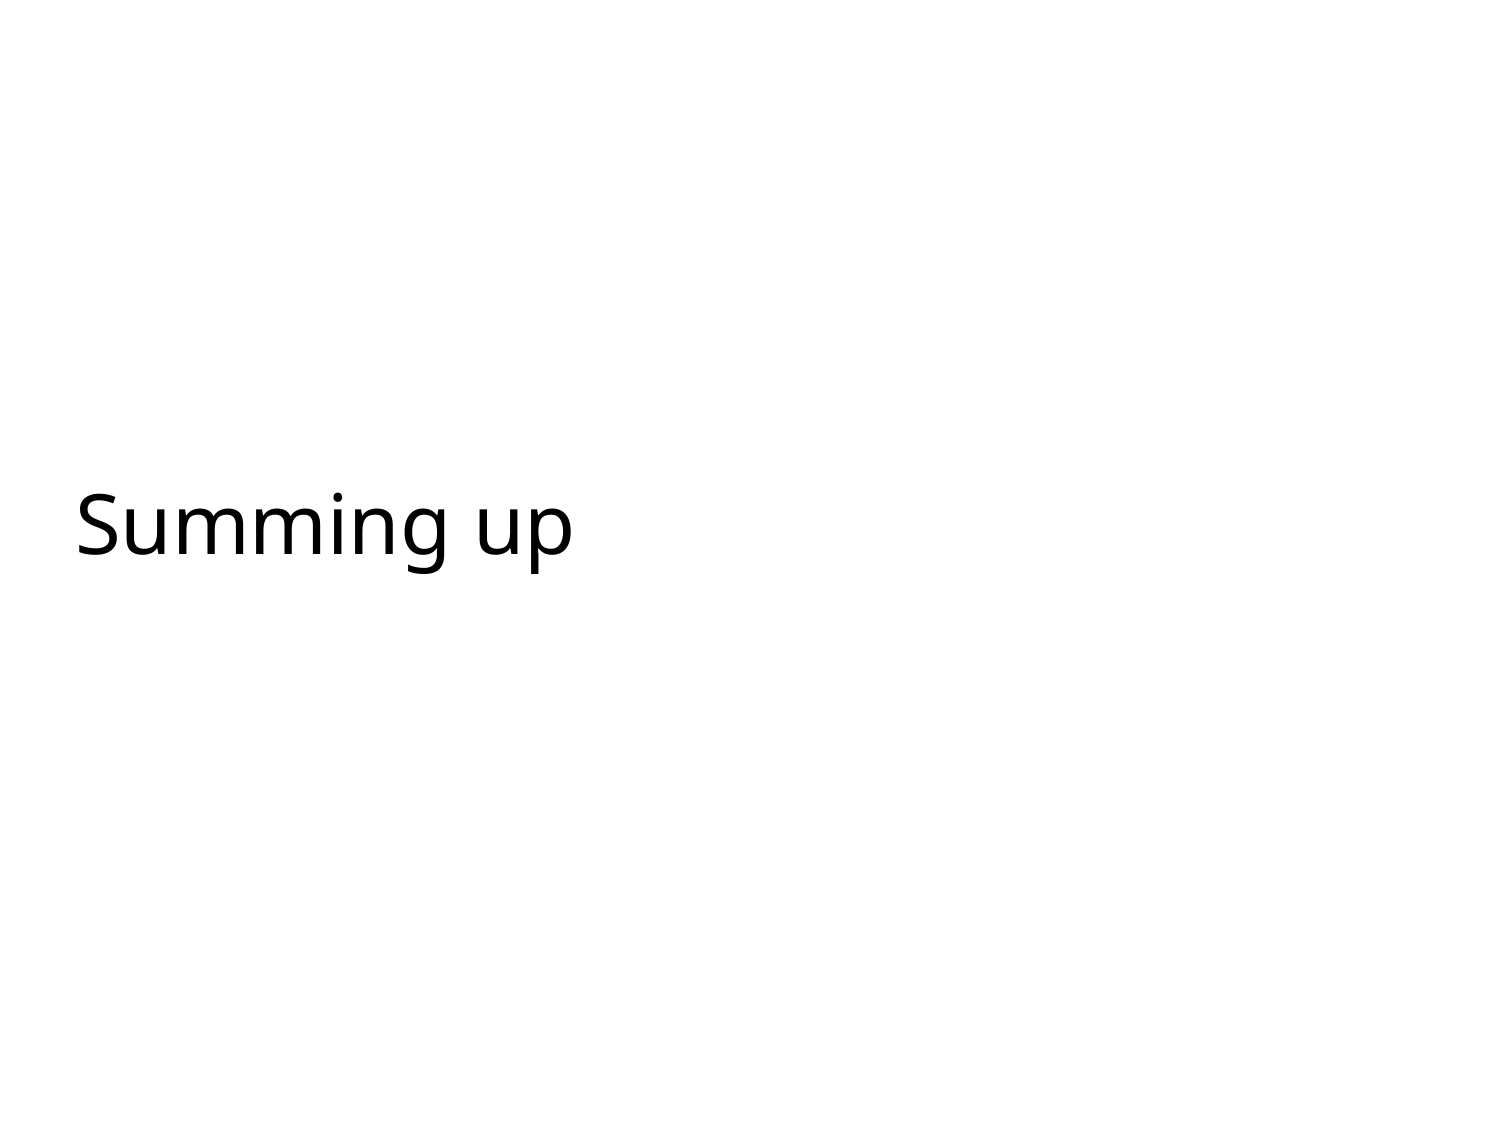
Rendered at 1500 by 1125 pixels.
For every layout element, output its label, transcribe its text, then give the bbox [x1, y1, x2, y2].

title Summing up [75, 428, 1414, 616]
